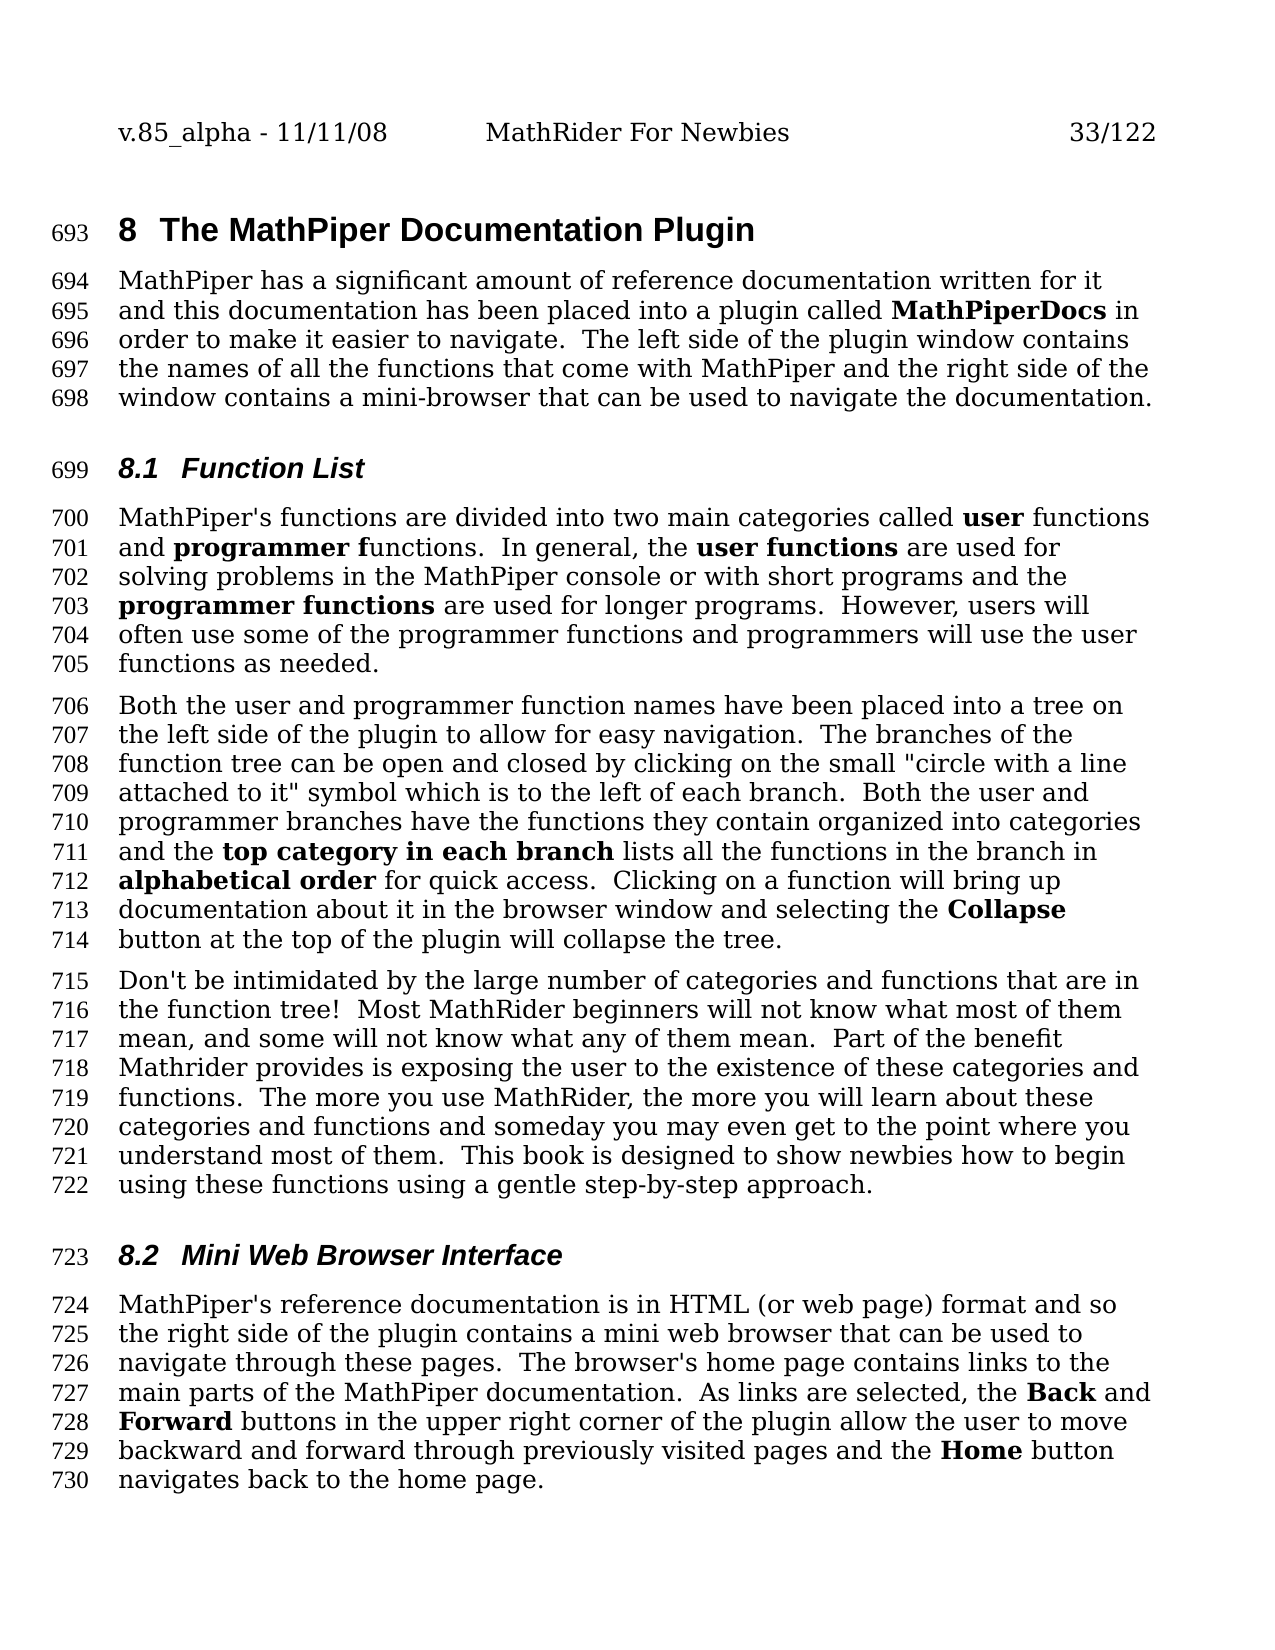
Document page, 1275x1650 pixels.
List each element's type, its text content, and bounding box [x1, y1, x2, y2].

text MathPiper's functions are divided into two main categories called user functions and programmer functions. In general, the user functions are used for solving problems in the MathPiper console or with short programs and the programmer functions are used for longer programs. However, users will often use some of the programmer functions and programmers will use the user functions as needed. [118, 503, 1157, 679]
text Don't be intimidated by the large number of categories and functions that are in the function tree! Most MathRider beginners will not know what most of them mean, and some will not know what any of them mean. Part of the benefit Mathrider provides is exposing the user to the existence of these categories and functions. The more you use MathRider, the more you will learn about these categories and functions and someday you may even get to the point where you understand most of them. This book is designed to show newbies how to begin using these functions using a gentle step-by-step approach. [118, 966, 1157, 1199]
text MathPiper has a significant amount of reference documentation written for it and this documentation has been placed into a plugin called MathPiperDocs in order to make it easier to navigate. The left side of the plugin window contains the names of all the functions that come with MathPiper and the right side of the window contains a mini-browser that can be used to navigate the documentation. [118, 266, 1157, 412]
subtitle Function List [118, 452, 1157, 485]
subtitle The MathPiper Documentation Plugin [118, 210, 1157, 248]
text MathPiper's reference documentation is in HTML (or web page) format and so the right side of the plugin contains a mini web browser that can be used to navigate through these pages. The browser's home page contains links to the main parts of the MathPiper documentation. As links are selected, the Back and Forward buttons in the upper right corner of the plugin allow the user to move backward and forward through previously visited pages and the Home button navigates back to the home page. [118, 1290, 1157, 1495]
text Both the user and programmer function names have been placed into a tree on the left side of the plugin to allow for easy navigation. The branches of the function tree can be open and closed by clicking on the small "circle with a line attached to it" symbol which is to the left of each branch. Both the user and programmer branches have the functions they contain organized into categories and the top category in each branch lists all the functions in the branch in alphabetical order for quick access. Clicking on a function will bring up documentation about it in the browser window and selecting the Collapse button at the top of the plugin will collapse the tree. [118, 691, 1157, 954]
subtitle Mini Web Browser Interface [118, 1238, 1157, 1272]
